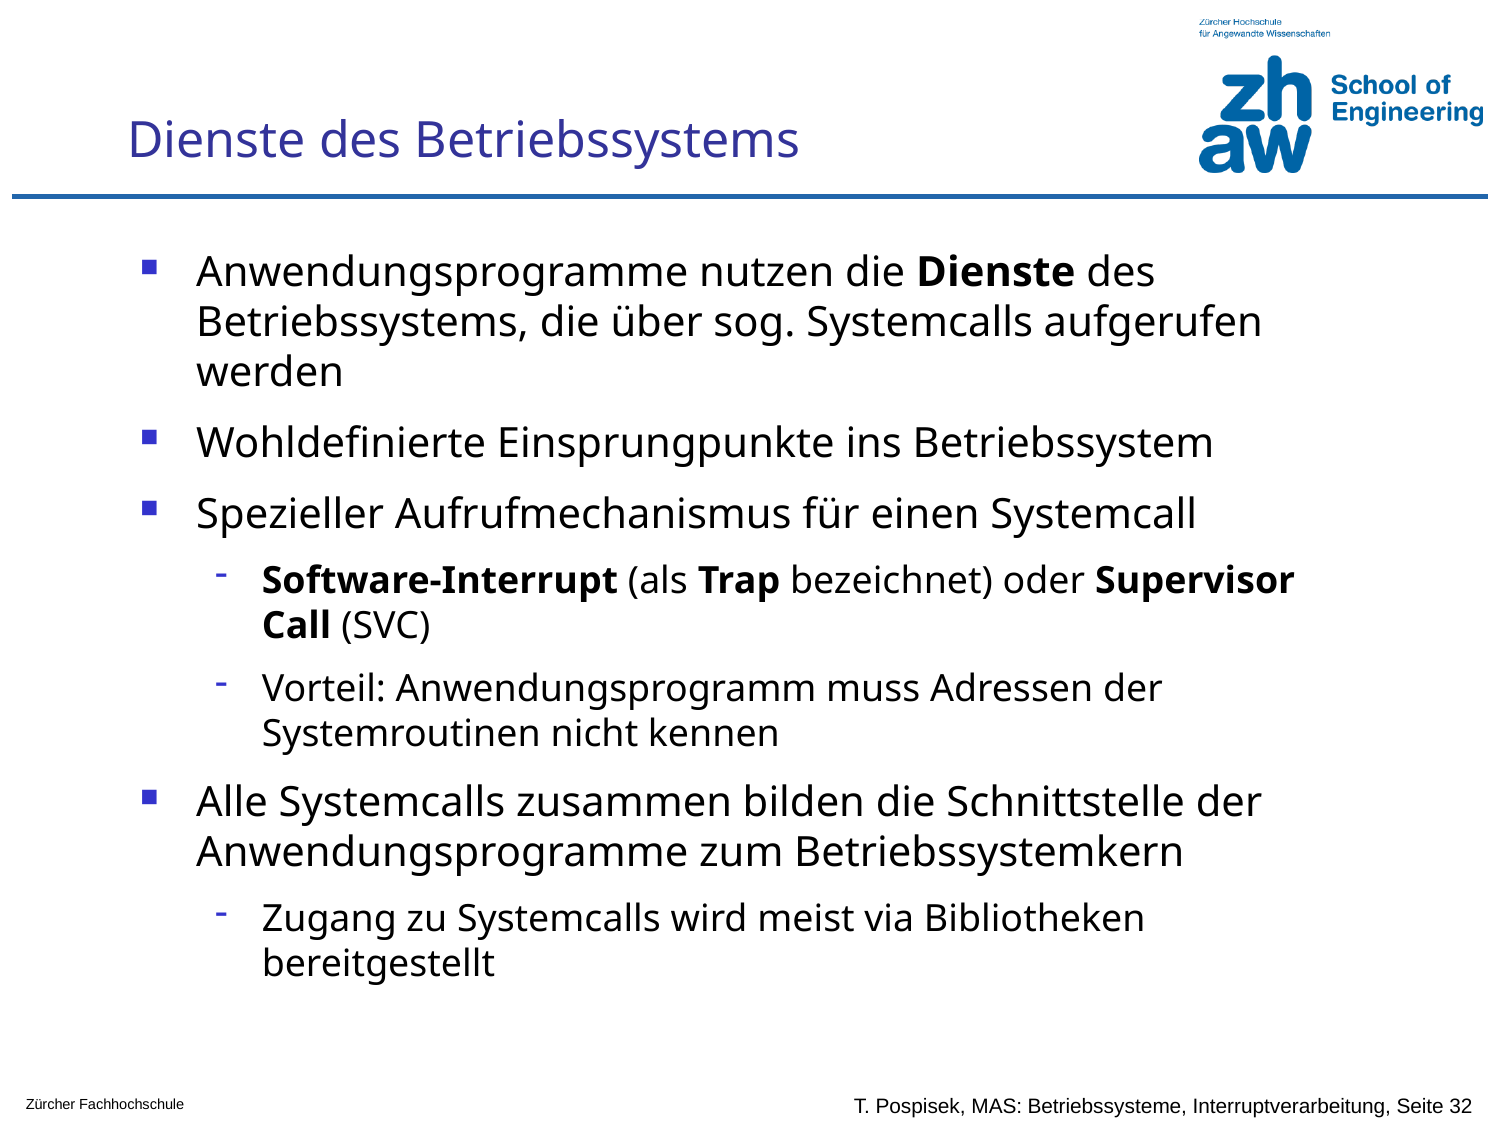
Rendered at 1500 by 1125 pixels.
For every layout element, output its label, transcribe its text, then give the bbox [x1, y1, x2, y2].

list Anwendungsprogramme nutzen die Dienste des Betriebssystems, die über sog. Systemcalls aufgerufen werden Wohldefinierte Einsprungpunkte ins Betriebssystem Spezieller Aufrufmechanismus für einen Systemcall Software-Interrupt (als Trap bezeichnet) oder Supervisor Call (SVC) Vorteil: Anwendungsprogramm muss Adressen der Systemroutinen nicht kennen Alle Systemcalls zusammen bilden die Schnittstelle der Anwendungsprogramme zum Betriebssystemkern Zugang zu Systemcalls wird meist via Bibliotheken bereitgestellt [125, 237, 1363, 988]
text_box Dienste des Betriebssystems [112, 50, 1391, 175]
picture [1199, 19, 1483, 173]
